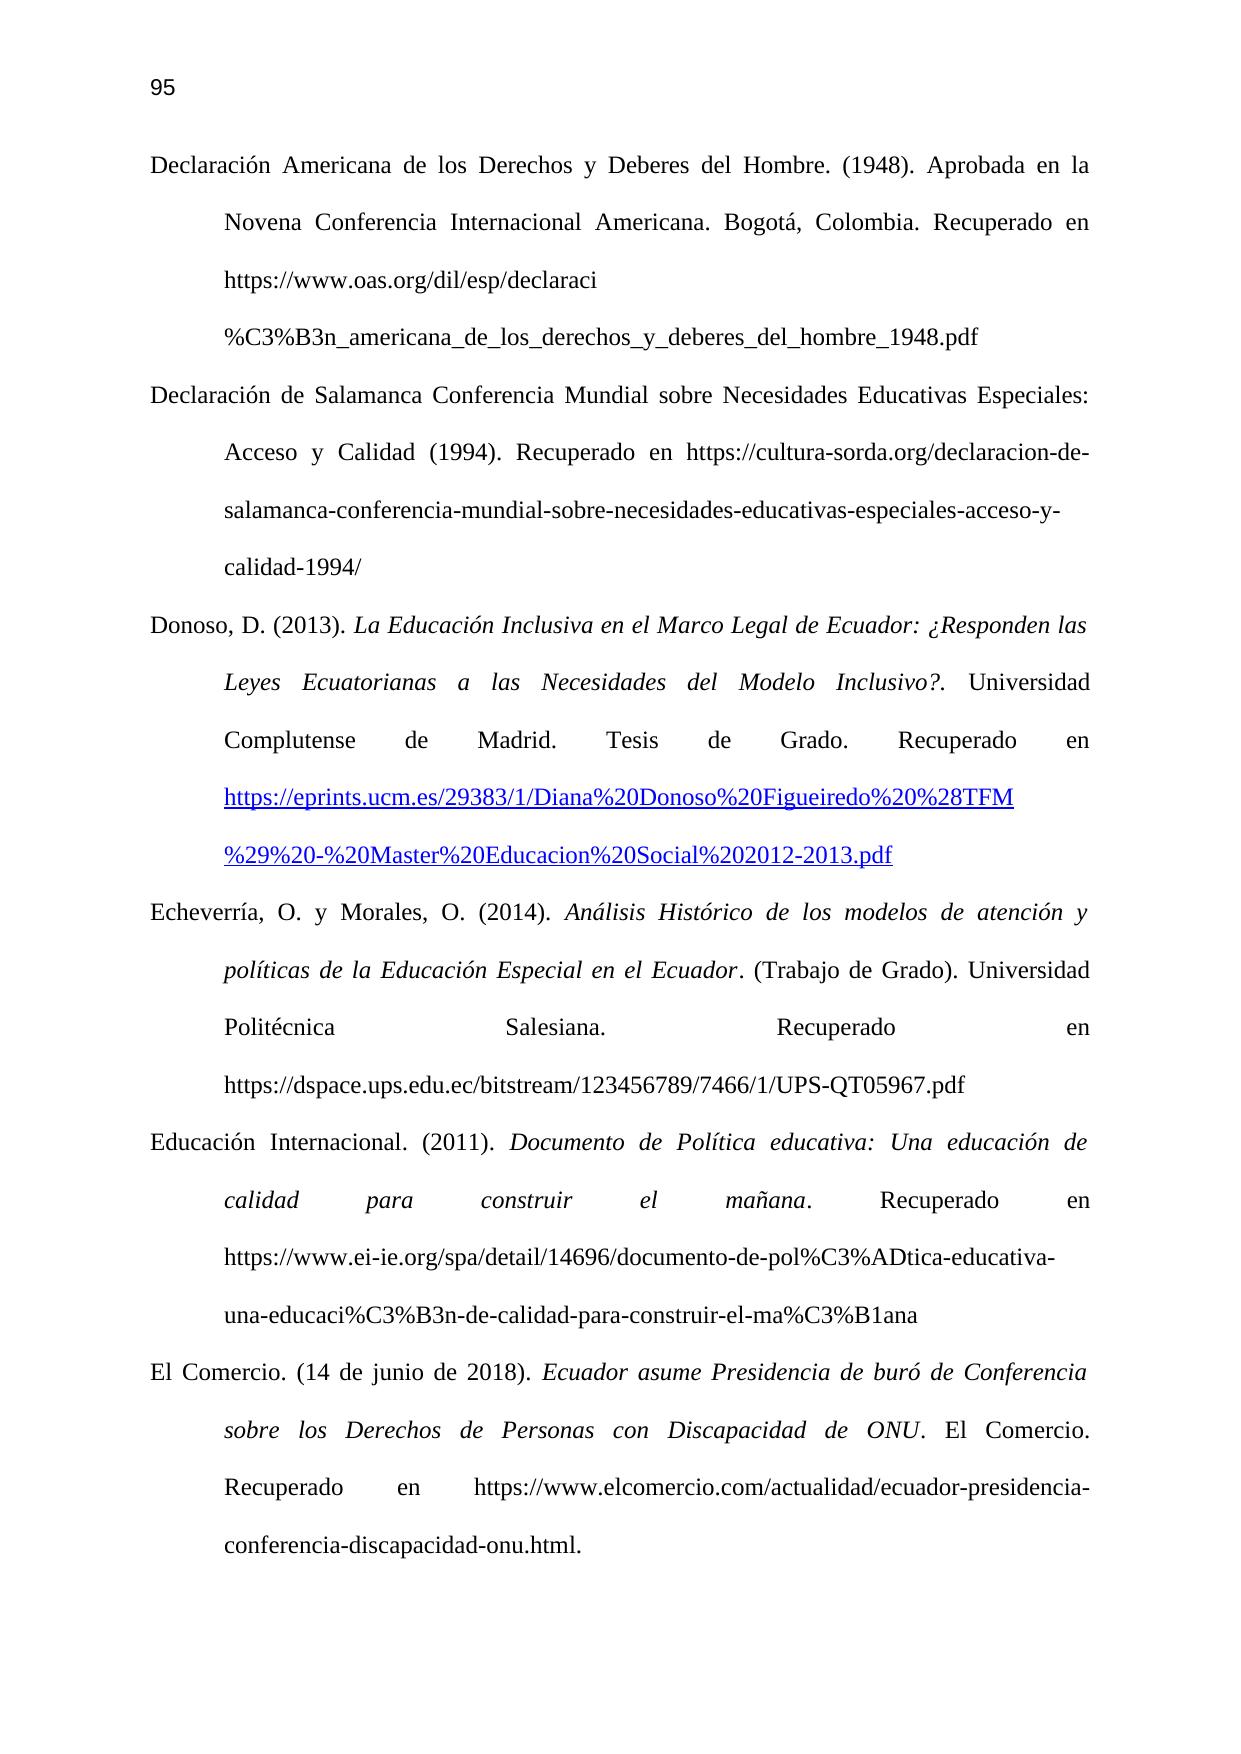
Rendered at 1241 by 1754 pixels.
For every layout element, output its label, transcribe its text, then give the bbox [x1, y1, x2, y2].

text Donoso, D. (2013). La Educación Inclusiva en el Marco Legal de Ecuador: ¿Responden las Leyes Ecuatorianas a las Necesidades del Modelo Inclusivo?. Universidad Complutense de Madrid. Tesis de Grado. Recuperado en https://eprints.ucm.es/29383/1/Diana%20Donoso%20Figueiredo%20%28TFM%29%20-%20Master%20Educacion%20Social%202012-2013.pdf [150, 610, 1090, 869]
text Declaración de Salamanca Conferencia Mundial sobre Necesidades Educativas Especiales: Acceso y Calidad (1994). Recuperado en https://cultura-sorda.org/declaracion-de-salamanca-conferencia-mundial-sobre-necesidades-educativas-especiales-acceso-y-calidad-1994/ [150, 380, 1090, 581]
text Declaración Americana de los Derechos y Deberes del Hombre. (1948). Aprobada en la Novena Conferencia Internacional Americana. Bogotá, Colombia. Recuperado en https://www.oas.org/dil/esp/declaraci%C3%B3n_americana_de_los_derechos_y_deberes_del_hombre_1948.pdf [150, 150, 1090, 351]
text Educación Internacional. (2011). Documento de Política educativa: Una educación de calidad para construir el mañana. Recuperado en https://www.ei-ie.org/spa/detail/14696/documento-de-pol%C3%ADtica-educativa-una-educaci%C3%B3n-de-calidad-para-construir-el-ma%C3%B1ana [150, 1127, 1090, 1329]
text Echeverría, O. y Morales, O. (2014). Análisis Histórico de los modelos de atención y políticas de la Educación Especial en el Ecuador. (Trabajo de Grado). Universidad Politécnica Salesiana. Recuperado en https://dspace.ups.edu.ec/bitstream/123456789/7466/1/UPS-QT05967.pdf [150, 897, 1090, 1099]
text El Comercio. (14 de junio de 2018). Ecuador asume Presidencia de buró de Conferencia sobre los Derechos de Personas con Discapacidad de ONU. El Comercio. Recuperado en https://www.elcomercio.com/actualidad/ecuador-presidencia-conferencia-discapacidad-onu.html. [150, 1357, 1090, 1559]
